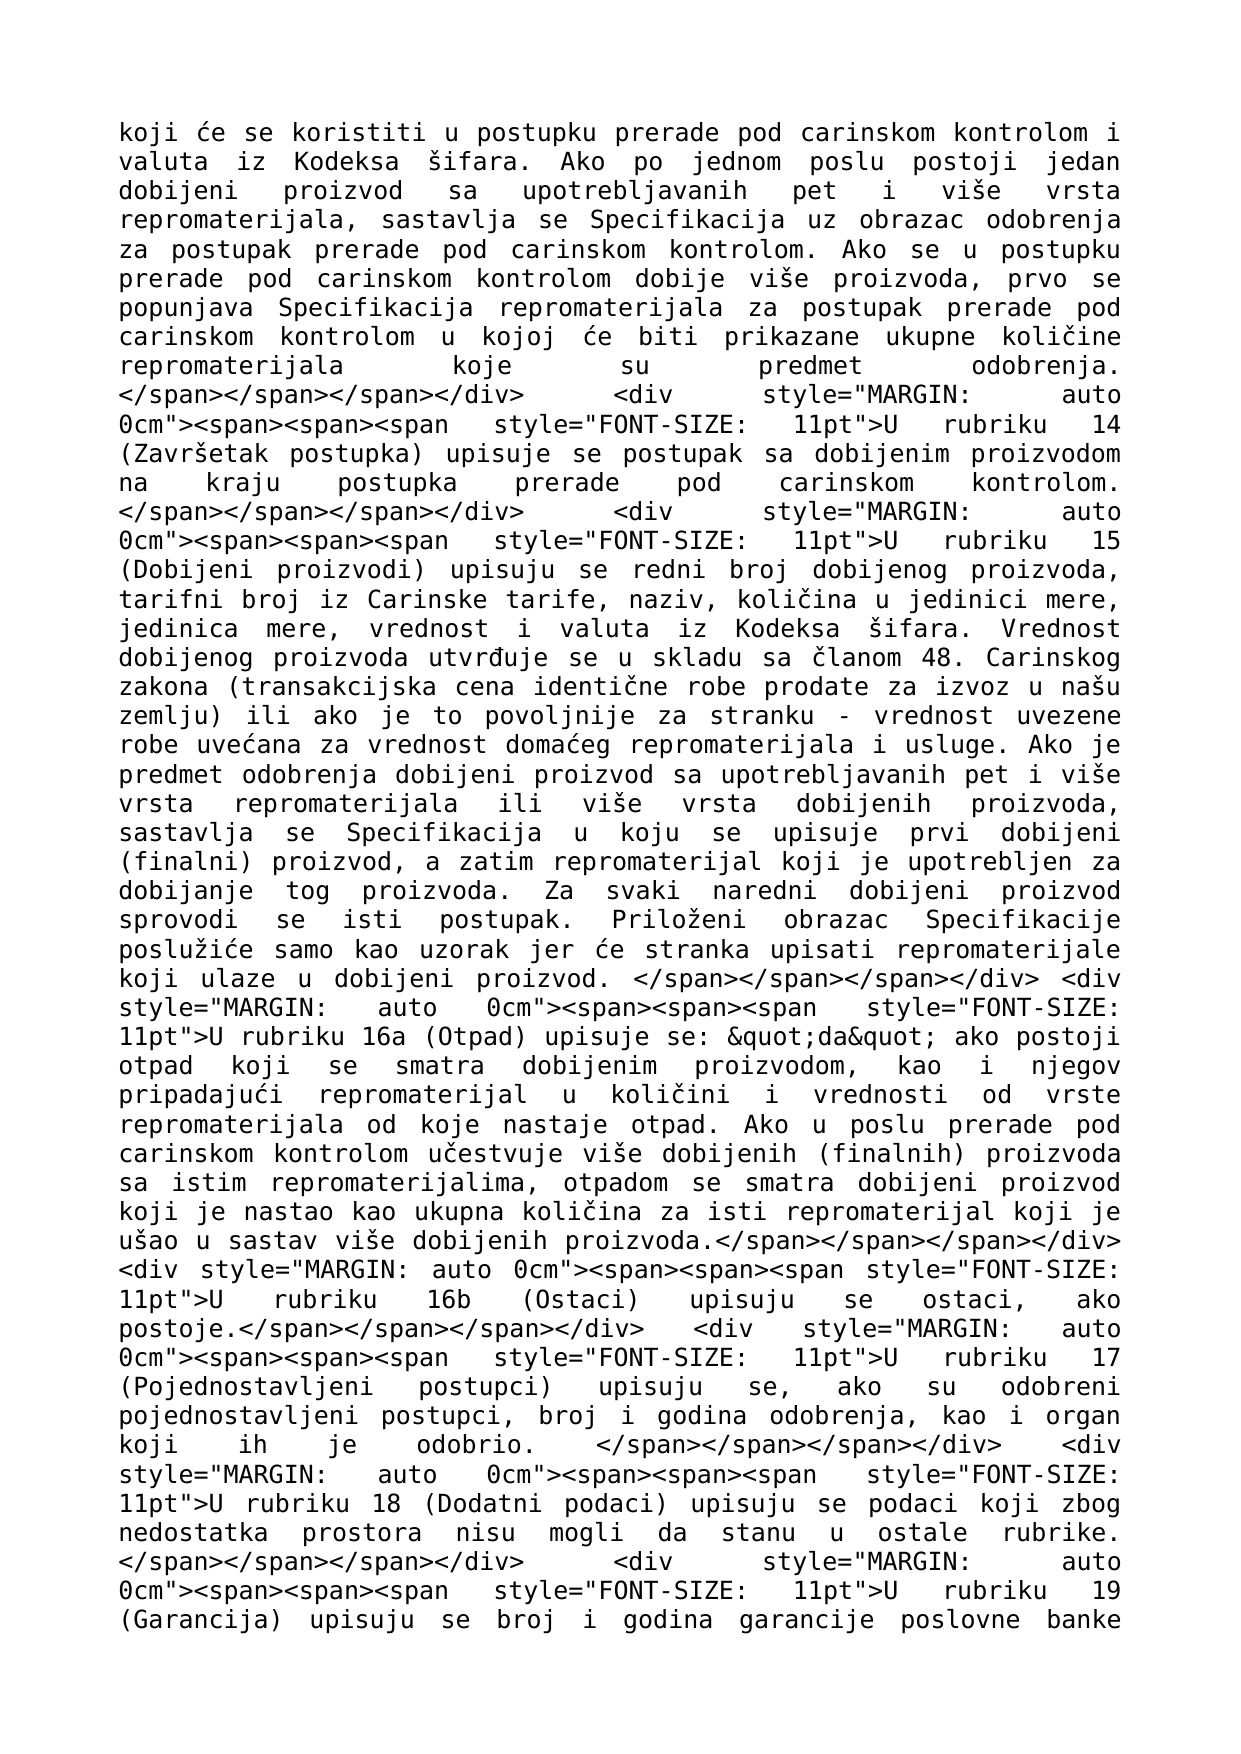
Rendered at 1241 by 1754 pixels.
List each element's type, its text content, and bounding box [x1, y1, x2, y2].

text koji će se koristiti u postupku prerade pod carinskom kontrolom i valuta iz Kodeksa šifara. Ako po jednom poslu postoji jedan dobijeni proizvod sa upotrebljavanih pet i više vrsta repromaterijala, sastavlja se Specifikacija uz obrazac odobrenja za postupak prerade pod carinskom kontrolom. Ako se u postupku prerade pod carinskom kontrolom dobije više proizvoda, prvo se popunjava Specifikacija repromaterijala za postupak prerade pod carinskom kontrolom u kojoj će biti prikazane ukupne količine repromaterijala koje su predmet odobrenja. </span></span></span></div> <div style="MARGIN: auto 0cm"><span><span><span style="FONT-SIZE: 11pt">U rubriku 14 (Završetak postupka) upisuje se postupak sa dobijenim proizvodom na kraju postupka prerade pod carinskom kontrolom. </span></span></span></div> <div style="MARGIN: auto 0cm"><span><span><span style="FONT-SIZE: 11pt">U rubriku 15 (Dobijeni proizvodi) upisuju se redni broj dobijenog proizvoda, tarifni broj iz Carinske tarife, naziv, količina u jedinici mere, jedinica mere, vrednost i valuta iz Kodeksa šifara. Vrednost dobijenog proizvoda utvrđuje se u skladu sa članom 48. Carinskog zakona (transakcijska cena identične robe prodate za izvoz u našu zemlju) ili ako je to povoljnije za stranku - vrednost uvezene robe uvećana za vrednost domaćeg repromaterijala i usluge. Ako je predmet odobrenja dobijeni proizvod sa upotrebljavanih pet i više vrsta repromaterijala ili više vrsta dobijenih proizvoda, sastavlja se Specifikacija u koju se upisuje prvi dobijeni (finalni) proizvod, a zatim repromaterijal koji je upotrebljen za dobijanje tog proizvoda. Za svaki naredni dobijeni proizvod sprovodi se isti postupak. Priloženi obrazac Specifikacije poslužiće samo kao uzorak jer će stranka upisati repromaterijale koji ulaze u dobijeni proizvod. </span></span></span></div> <div style="MARGIN: auto 0cm"><span><span><span style="FONT-SIZE: 11pt">U rubriku 16a (Otpad) upisuje se: &quot;da&quot; ako postoji otpad koji se smatra dobijenim proizvodom, kao i njegov pripadajući repromaterijal u količini i vrednosti od vrste repromaterijala od koje nastaje otpad. Ako u poslu prerade pod carinskom kontrolom učestvuje više dobijenih (finalnih) proizvoda sa istim repromaterijalima, otpadom se smatra dobijeni proizvod koji je nastao kao ukupna količina za isti repromaterijal koji je ušao u sastav više dobijenih proizvoda.</span></span></span></div> <div style="MARGIN: auto 0cm"><span><span><span style="FONT-SIZE: 11pt">U rubriku 16b (Ostaci) upisuju se ostaci, ako postoje.</span></span></span></div> <div style="MARGIN: auto 0cm"><span><span><span style="FONT-SIZE: 11pt">U rubriku 17 (Pojednostavljeni postupci) upisuju se, ako su odobreni pojednostavljeni postupci, broj i godina odobrenja, kao i organ koji ih je odobrio. </span></span></span></div> <div style="MARGIN: auto 0cm"><span><span><span style="FONT-SIZE: 11pt">U rubriku 18 (Dodatni podaci) upisuju se podaci koji zbog nedostatka prostora nisu mogli da stanu u ostale rubrike. </span></span></span></div> <div style="MARGIN: auto 0cm"><span><span><span style="FONT-SIZE: 11pt">U rubriku 19 (Garancija) upisuju se broj i godina garancije poslovne banke [118, 118, 1122, 1635]
